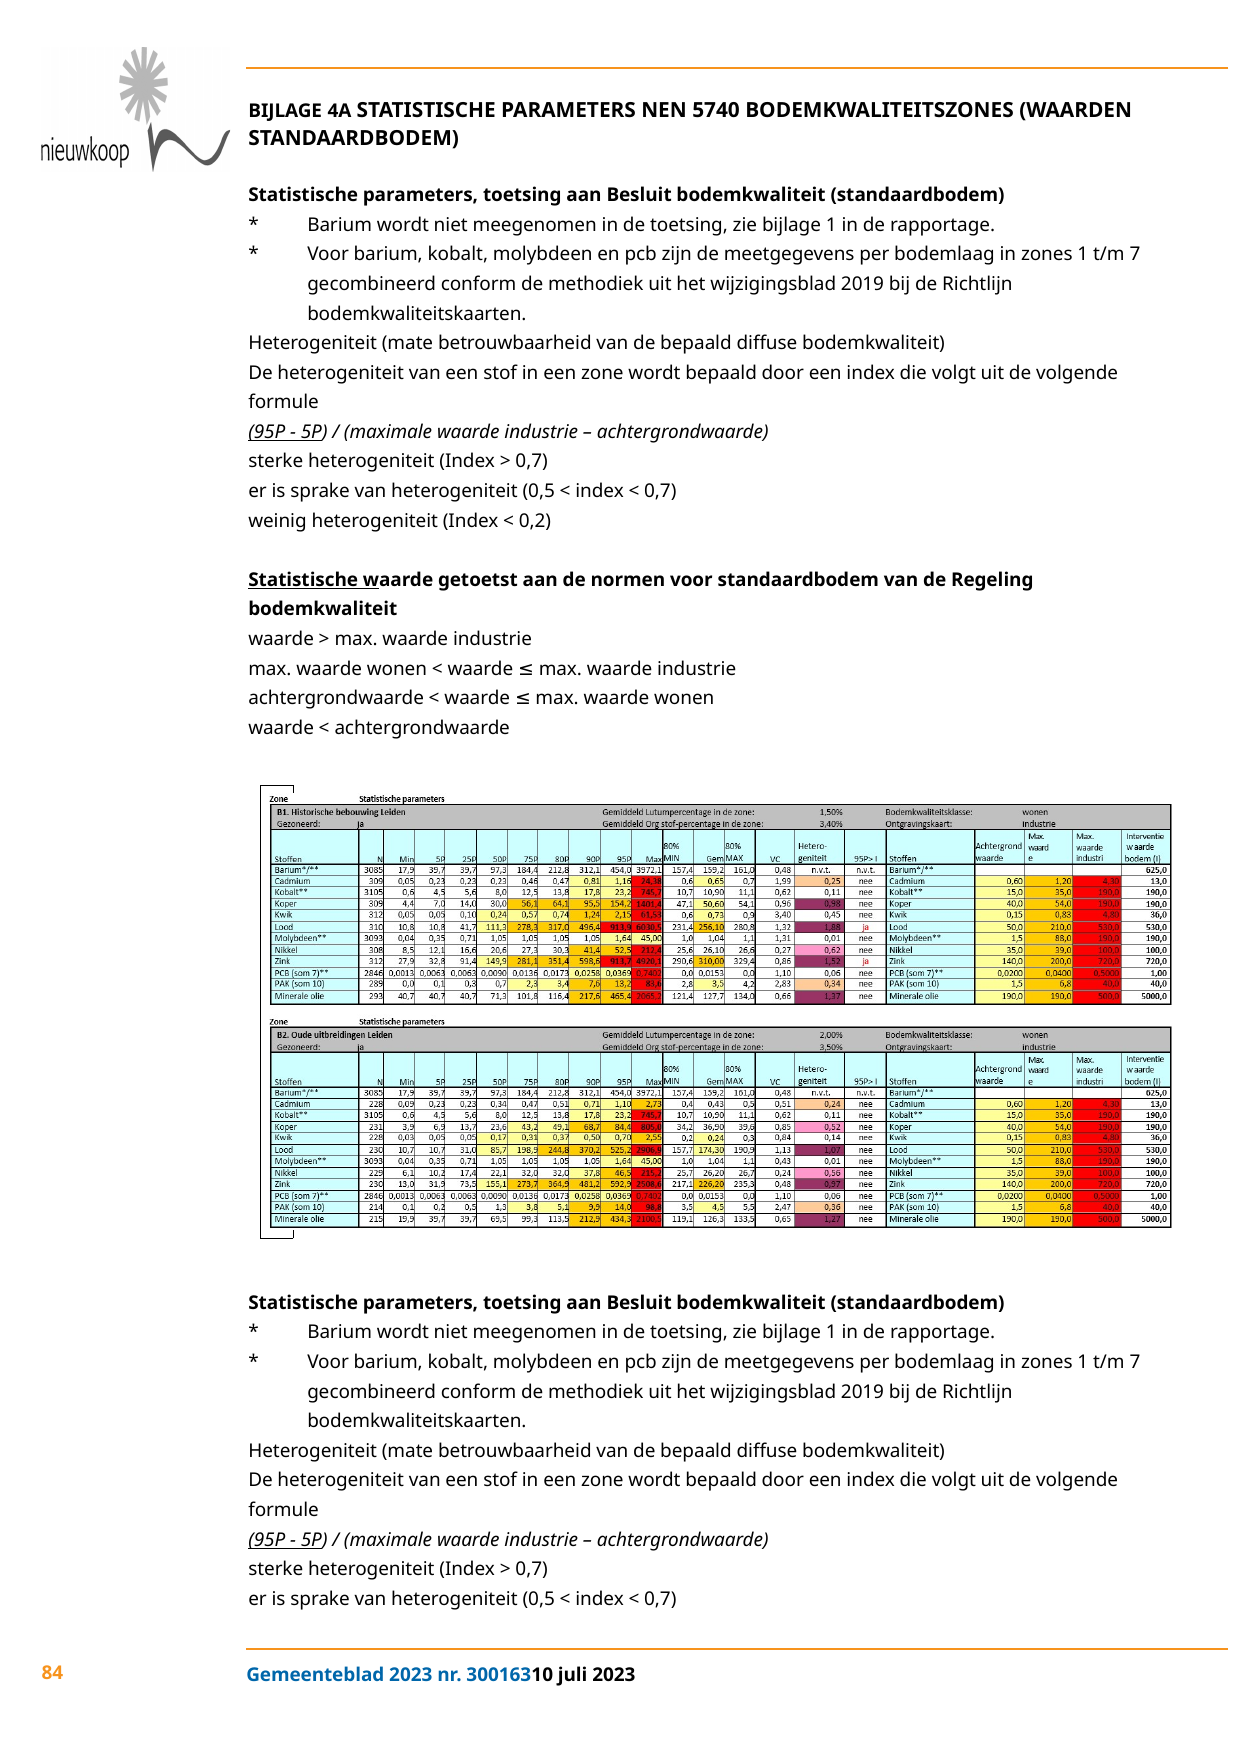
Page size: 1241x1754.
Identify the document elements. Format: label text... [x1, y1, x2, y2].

text sterke heterogeniteit (Index > 0,7) [248, 448, 1152, 473]
list Voor barium, kobalt, molybdeen en pcb zijn de meetgegevens per bodemlaag in zones 1 t/m 7 gecombineerd conform de methodiek uit het wijzigingsblad 2019 bij de Richtlijn bodemkwaliteitskaarten. [248, 241, 1152, 325]
text De heterogeniteit van een stof in een zone wordt bepaald door een index die volgt uit de volgende formule [248, 359, 1152, 414]
text waarde > max. waarde industrie [248, 625, 1152, 651]
list Barium wordt niet meegenomen in de toetsing, zie bijlage 1 in de rapportage. [248, 1319, 1152, 1344]
text waarde < achtergrondwaarde [248, 714, 1152, 739]
text sterke heterogeniteit (Index > 0,7) [248, 1555, 1152, 1581]
text BIJLAGE 4A STATISTISCHE PARAMETERS NEN 5740 BODEMKWALITEITSZONES (WAARDEN STANDAARDBODEM) [248, 95, 1152, 152]
text er is sprake van heterogeniteit (0,5 < index < 0,7) [248, 1585, 1152, 1611]
text max. waarde wonen < waarde ≤ max. waarde industrie [248, 655, 1152, 680]
text (95P - 5P) / (maximale waarde industrie – achtergrondwaarde) [248, 418, 1152, 444]
text achtergrondwaarde < waarde ≤ max. waarde wonen [248, 684, 1152, 710]
text er is sprake van heterogeniteit (0,5 < index < 0,7) [248, 477, 1152, 503]
text Heterogeniteit (mate betrouwbaarheid van de bepaald diffuse bodemkwaliteit) [248, 1437, 1152, 1463]
text weinig heterogeniteit (Index < 0,2) [248, 507, 1152, 532]
picture [268, 793, 1173, 1230]
list Voor barium, kobalt, molybdeen en pcb zijn de meetgegevens per bodemlaag in zones 1 t/m 7 gecombineerd conform de methodiek uit het wijzigingsblad 2019 bij de Richtlijn bodemkwaliteitskaarten. [248, 1348, 1152, 1433]
text De heterogeniteit van een stof in een zone wordt bepaald door een index die volgt uit de volgende formule [248, 1467, 1152, 1522]
text Statistische waarde getoetst aan de normen voor standaardbodem van de Regeling bodemkwaliteit [248, 566, 1152, 621]
text (95P - 5P) / (maximale waarde industrie – achtergrondwaarde) [248, 1526, 1152, 1551]
picture [41, 47, 231, 172]
list Barium wordt niet meegenomen in de toetsing, zie bijlage 1 in de rapportage. [248, 211, 1152, 237]
text Statistische parameters, toetsing aan Besluit bodemkwaliteit (standaardbodem) [248, 181, 1152, 207]
text Heterogeniteit (mate betrouwbaarheid van de bepaald diffuse bodemkwaliteit) [248, 329, 1152, 355]
text Statistische parameters, toetsing aan Besluit bodemkwaliteit (standaardbodem) [248, 1289, 1152, 1315]
